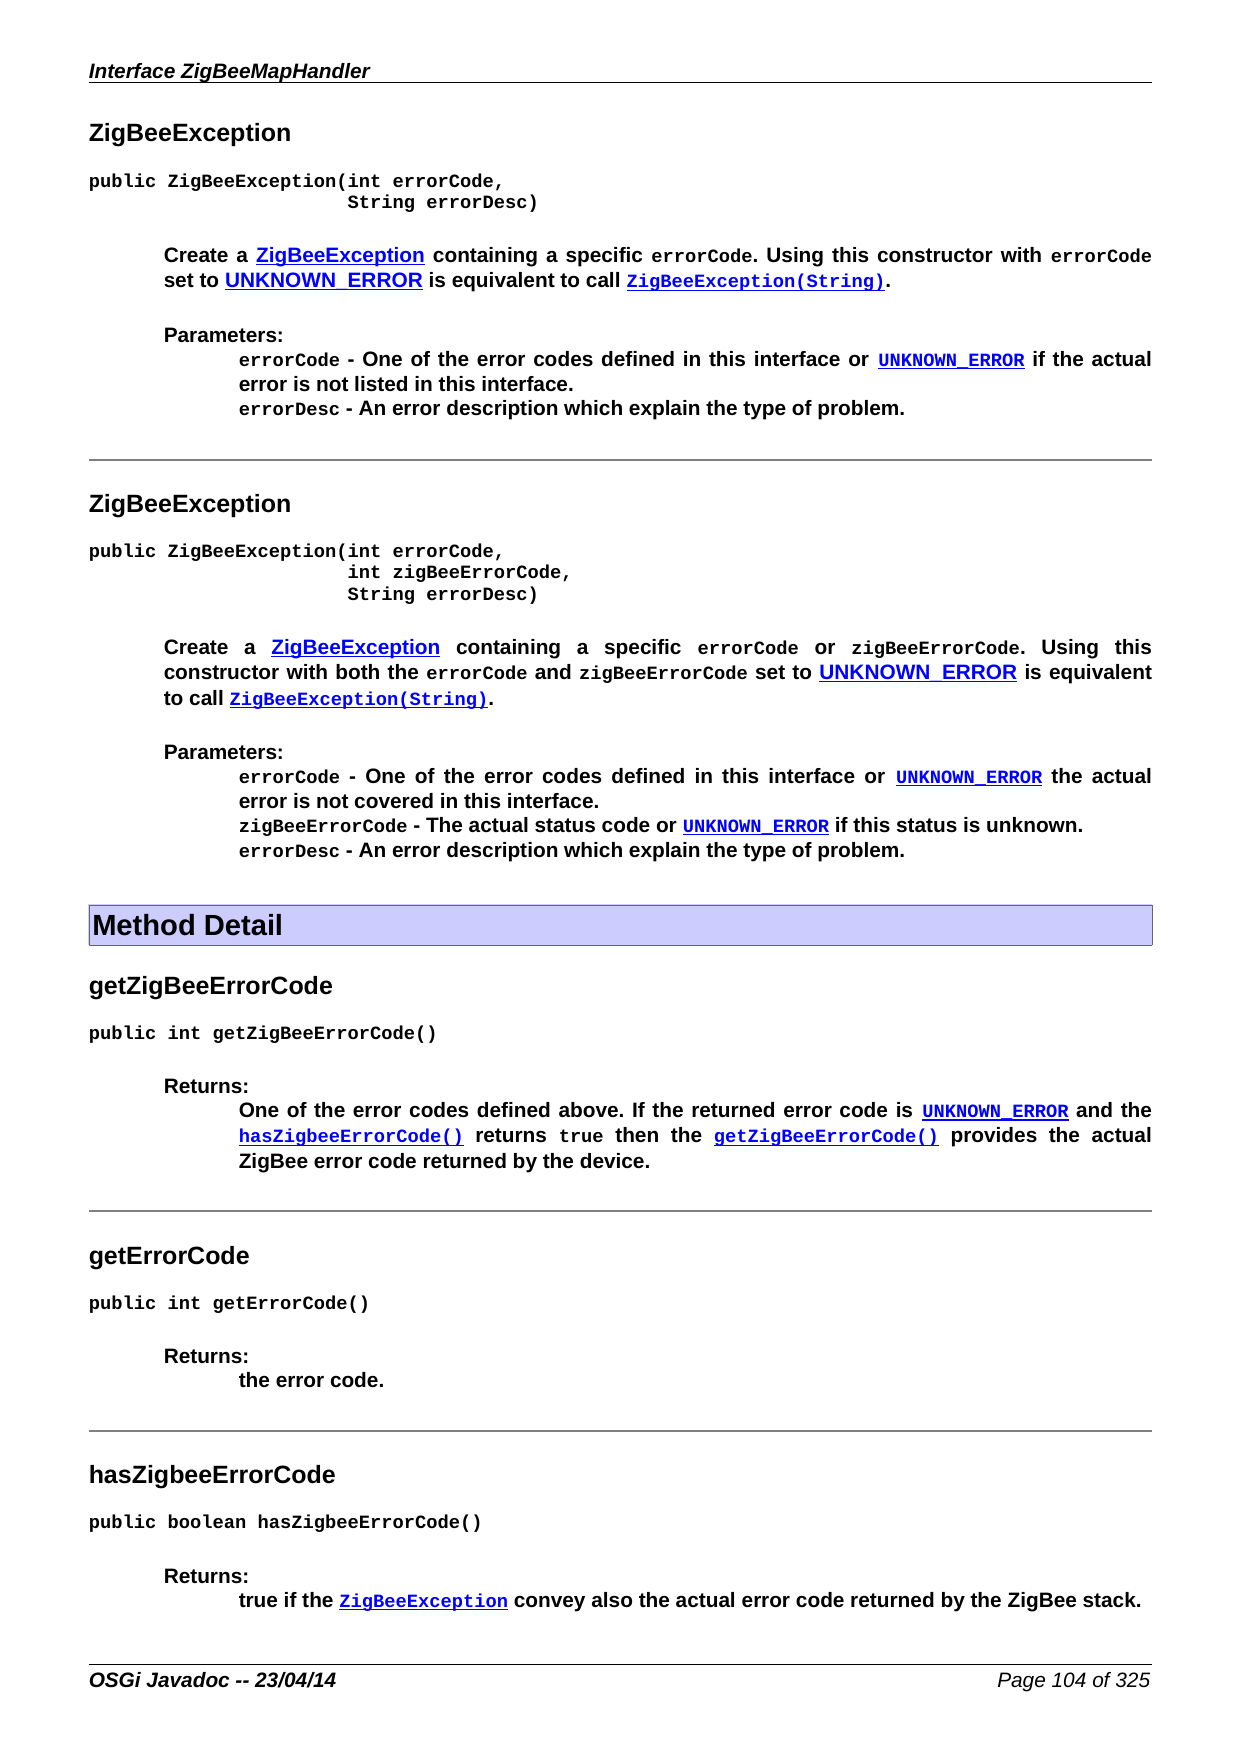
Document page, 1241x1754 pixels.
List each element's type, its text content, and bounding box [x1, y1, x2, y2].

text One of the error codes defined above. If the returned error code is UNKNOWN_ERROR and the hasZigbeeErrorCode() returns true then the getZigBeeErrorCode() provides the actual ZigBee error code returned by the device. [238, 1098, 1152, 1172]
text the error code. [238, 1368, 1152, 1392]
subtitle ZigBeeException [88, 489, 1152, 518]
text public boolean hasZigbeeErrorCode() [88, 1513, 1152, 1534]
text errorDesc - An error description which explain the type of problem. [238, 396, 1152, 421]
text Returns: [163, 1344, 1152, 1368]
text Parameters: [163, 323, 1152, 347]
subtitle getErrorCode [88, 1241, 1152, 1269]
text Create a ZigBeeException containing a specific errorCode. Using this constructor with errorCode set to UNKNOWN_ERROR is equivalent to call ZigBeeException(String). [163, 243, 1152, 293]
text Parameters: [163, 740, 1152, 764]
text Returns: [163, 1074, 1152, 1098]
subtitle Method Detail [90, 906, 1152, 945]
text Returns: [163, 1563, 1152, 1587]
text true if the ZigBeeException convey also the actual error code returned by the ZigBee stack. [238, 1587, 1152, 1613]
text Create a ZigBeeException containing a specific errorCode or zigBeeErrorCode. Using this constructor with both the errorCode and zigBeeErrorCode set to UNKNOWN_ERROR is equivalent to call ZigBeeException(String). [163, 635, 1152, 711]
text zigBeeErrorCode - The actual status code or UNKNOWN_ERROR if this status is unknown. [238, 813, 1152, 838]
text public int getZigBeeErrorCode() [88, 1024, 1152, 1045]
text public ZigBeeException(int errorCode, int zigBeeErrorCode, String errorDesc) [88, 542, 1152, 606]
text public ZigBeeException(int errorCode, String errorDesc) [88, 171, 1152, 214]
text errorCode - One of the error codes defined in this interface or UNKNOWN_ERROR if the actual error is not listed in this interface. [238, 347, 1152, 396]
subtitle hasZigbeeErrorCode [88, 1460, 1152, 1489]
text errorDesc - An error description which explain the type of problem. [238, 838, 1152, 863]
subtitle ZigBeeException [88, 118, 1152, 147]
subtitle getZigBeeErrorCode [88, 971, 1152, 999]
text public int getErrorCode() [88, 1294, 1152, 1315]
text errorCode - One of the error codes defined in this interface or UNKNOWN_ERROR the actual error is not covered in this interface. [238, 764, 1152, 813]
